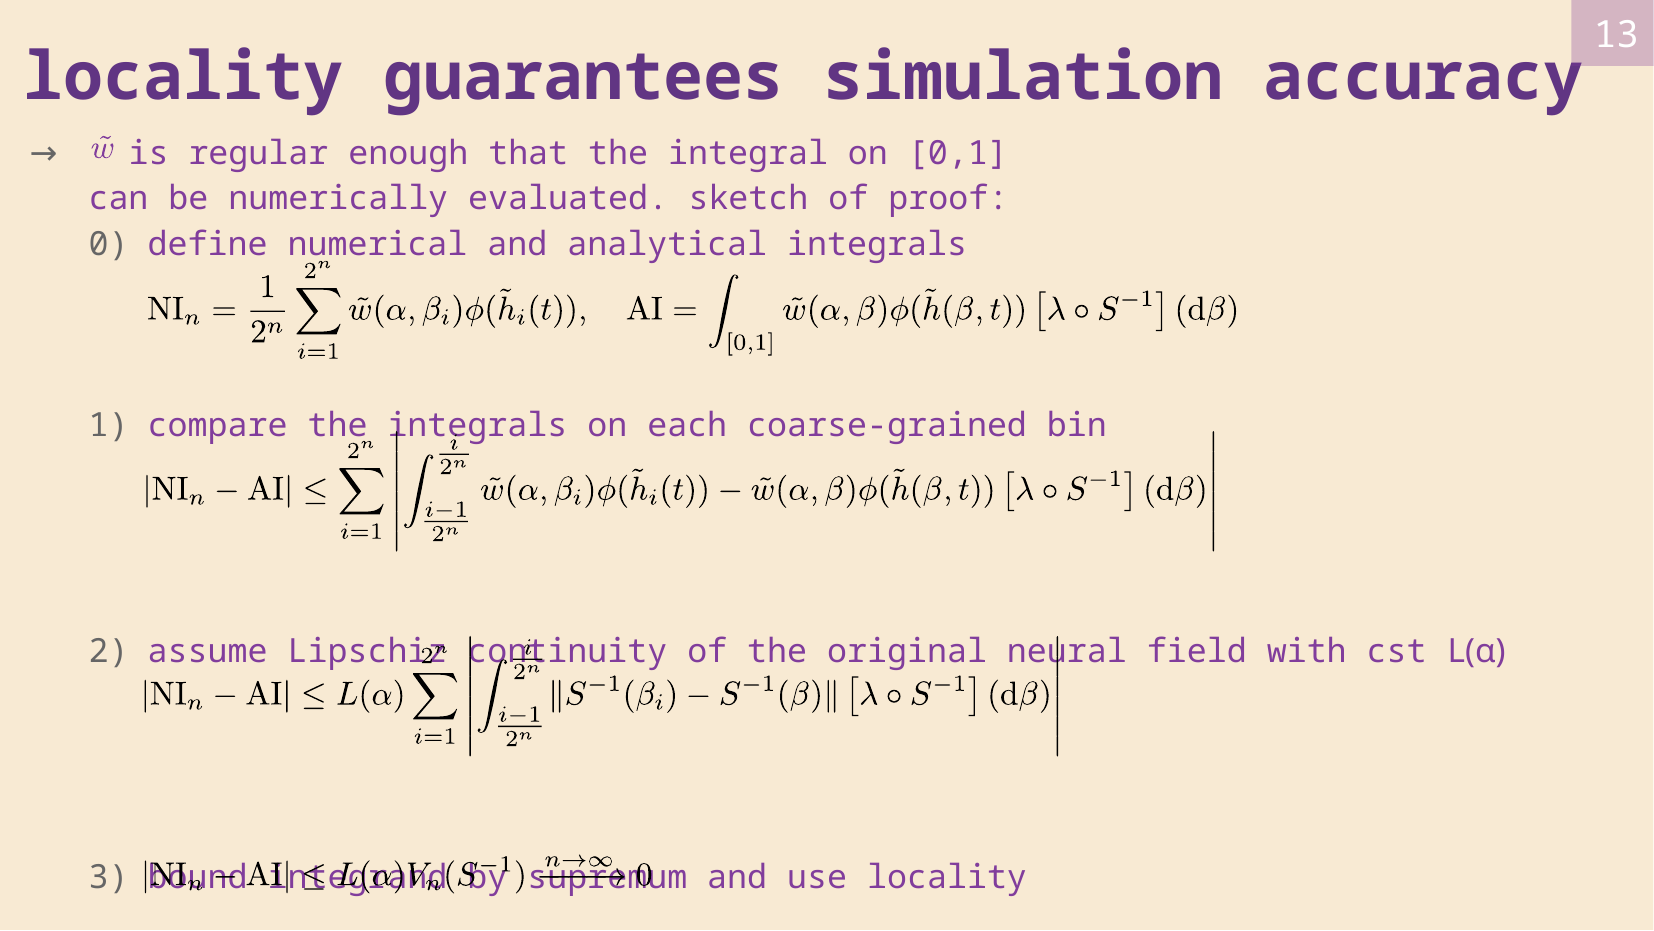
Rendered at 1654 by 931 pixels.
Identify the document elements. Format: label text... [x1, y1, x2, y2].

text_box [887, 689, 901, 703]
text_box [348, 304, 371, 320]
text_box [498, 296, 516, 320]
text_box [562, 854, 586, 867]
text_box [348, 442, 359, 459]
text_box [500, 288, 512, 292]
text_box [454, 460, 466, 468]
text_box [636, 681, 655, 711]
text_box [445, 728, 455, 744]
text_box [337, 681, 358, 705]
text_box [912, 474, 921, 508]
text_box [699, 474, 707, 508]
text_box [1003, 294, 1011, 328]
text_box [911, 681, 932, 706]
text_box [1175, 476, 1194, 506]
text_box [148, 296, 171, 320]
text_box [189, 494, 204, 505]
text_box [880, 474, 889, 508]
text_box [441, 314, 449, 325]
text_box [296, 288, 341, 335]
text_box [625, 679, 634, 713]
text_box [923, 476, 942, 506]
text_box [791, 297, 803, 301]
text_box [764, 675, 773, 691]
text_box [923, 296, 941, 320]
text_box [672, 478, 684, 500]
text_box [878, 294, 887, 328]
text_box [372, 523, 381, 539]
text_box [1043, 484, 1057, 498]
text_box [530, 706, 540, 722]
text_box [248, 475, 284, 500]
text_box [1039, 291, 1046, 332]
text_box [267, 322, 283, 333]
text_box [860, 681, 878, 706]
text_box [1157, 476, 1174, 500]
text_box [303, 683, 324, 703]
text_box [361, 440, 374, 449]
text_box [825, 476, 844, 506]
text_box [413, 673, 458, 720]
text_box [538, 868, 625, 886]
text_box [810, 294, 818, 328]
text_box [893, 468, 905, 472]
text_box [361, 679, 370, 713]
text_box [846, 474, 855, 508]
text_box [185, 314, 200, 325]
text_box [337, 862, 358, 886]
text_box [720, 681, 741, 706]
text_box [409, 316, 414, 326]
text_box [1016, 294, 1024, 328]
text_box [925, 288, 937, 292]
text_box [151, 862, 174, 886]
text_box [386, 304, 406, 320]
text_box [175, 681, 186, 705]
text_box [357, 297, 369, 301]
text_box [303, 864, 324, 884]
text_box [768, 332, 772, 356]
text_box 13 [1571, 0, 1654, 61]
text_box [435, 645, 447, 654]
text_box [540, 298, 552, 320]
text_box [1016, 476, 1034, 501]
text_box [1142, 290, 1152, 306]
text_box [619, 474, 628, 508]
text_box [859, 476, 877, 507]
text_box [541, 496, 546, 506]
text_box [262, 275, 274, 298]
text_box [519, 732, 532, 740]
text_box [421, 647, 433, 664]
text_box [271, 681, 282, 705]
text_box [318, 260, 331, 269]
text_box [246, 861, 270, 886]
text_box [407, 862, 432, 886]
text_box [506, 730, 517, 747]
text_box [637, 863, 652, 886]
text_box [632, 468, 644, 472]
text_box [789, 484, 809, 500]
text_box [968, 676, 975, 717]
text_box [662, 474, 671, 508]
text_box [305, 478, 326, 498]
text_box [246, 680, 270, 705]
text_box [545, 856, 560, 867]
text_box [812, 679, 820, 713]
text_box [501, 856, 511, 872]
text_box [630, 476, 648, 500]
text_box [812, 496, 817, 506]
text_box [821, 304, 840, 320]
text_box [1111, 470, 1120, 486]
text_box [958, 478, 969, 500]
text_box [524, 644, 532, 655]
text_box [518, 484, 538, 500]
text_box [1188, 296, 1205, 320]
text_box [499, 711, 507, 722]
text_box [651, 296, 662, 320]
text_box [977, 316, 982, 326]
text_box [554, 294, 562, 328]
text_box [598, 476, 616, 507]
text_box [709, 274, 739, 349]
text_box [507, 474, 516, 508]
text_box [1124, 471, 1131, 512]
text_box [414, 733, 422, 744]
text_box [422, 296, 441, 326]
text_box [667, 679, 675, 713]
text_box [177, 476, 188, 500]
text_box [403, 454, 434, 529]
text_box [152, 476, 176, 500]
text_box [649, 494, 657, 505]
text_box [585, 474, 594, 508]
text_box [990, 679, 999, 713]
text_box [778, 474, 787, 508]
text_box [426, 879, 441, 891]
text_box [1146, 474, 1154, 508]
text_box [610, 675, 619, 691]
text_box [945, 496, 950, 506]
list is regular enough that the integral on [0,1] can be numerically evaluated. sketch of proof: define numerical and analytical integrals compare the integrals on each coarse-grained bin assume Lipschiz continuity of the original neural field with cst L(α) bound integrand by supremum and use locality [29, 129, 1654, 931]
text_box [580, 316, 585, 326]
text_box [1048, 296, 1065, 320]
text_box [760, 477, 772, 481]
text_box [892, 476, 909, 500]
text_box [372, 870, 392, 886]
text_box [573, 494, 581, 505]
title locality guarantees simulation accuracy [23, 28, 1642, 193]
text_box [172, 296, 184, 320]
text_box [394, 679, 403, 713]
text_box [955, 675, 964, 691]
text_box [457, 501, 466, 517]
text_box [912, 294, 921, 328]
text_box [251, 320, 266, 343]
text_box [425, 506, 433, 517]
text_box [1196, 474, 1205, 508]
text_box [1040, 679, 1049, 713]
text_box [780, 679, 788, 713]
text_box [187, 699, 203, 710]
text_box [554, 476, 573, 506]
text_box [527, 665, 540, 673]
text_box [432, 525, 444, 542]
text_box [487, 294, 496, 328]
text_box [341, 528, 349, 539]
text_box [453, 294, 462, 328]
text_box [728, 332, 733, 356]
text_box [446, 527, 458, 535]
text_box [329, 343, 338, 359]
text_box [517, 314, 525, 325]
text_box [655, 699, 663, 710]
text_box [175, 862, 186, 886]
text_box [394, 860, 403, 894]
text_box [566, 294, 575, 328]
text_box [1206, 296, 1225, 326]
text_box [851, 676, 859, 717]
text_box [566, 681, 587, 706]
text_box [375, 294, 384, 328]
text_box [589, 856, 612, 867]
text_box [446, 860, 455, 894]
text_box [626, 295, 650, 320]
text_box [1228, 294, 1237, 328]
text_box [1067, 476, 1088, 501]
text_box [530, 294, 539, 328]
text_box [1177, 294, 1186, 328]
text_box [751, 484, 774, 500]
text_box [188, 879, 203, 891]
text_box [1001, 681, 1018, 705]
text_box [481, 484, 503, 500]
text_box [361, 860, 370, 894]
text_box [339, 468, 384, 515]
text_box [990, 298, 1001, 320]
text_box [783, 304, 806, 320]
text_box [955, 296, 974, 326]
text_box [890, 296, 909, 327]
text_box [450, 439, 458, 450]
text_box [1007, 471, 1015, 512]
text_box [466, 296, 484, 327]
text_box [440, 458, 452, 475]
text_box [271, 862, 282, 886]
text_box [686, 474, 694, 508]
text_box [1075, 304, 1088, 318]
text_box [514, 663, 525, 680]
text_box [297, 348, 306, 359]
text_box [489, 477, 501, 481]
text_box [734, 334, 746, 351]
text_box [1019, 681, 1038, 711]
text_box [305, 262, 316, 279]
text_box [515, 860, 524, 894]
text_box [1098, 296, 1119, 321]
text_box [457, 861, 478, 886]
text_box [984, 474, 993, 508]
text_box [856, 296, 875, 326]
text_box [1155, 291, 1163, 332]
text_box [971, 474, 980, 508]
text_box [944, 294, 953, 328]
text_box [790, 681, 809, 711]
text_box [756, 334, 766, 350]
text_box [150, 681, 174, 705]
text_box [843, 316, 848, 326]
text_box [372, 689, 392, 705]
text_box [477, 659, 508, 733]
